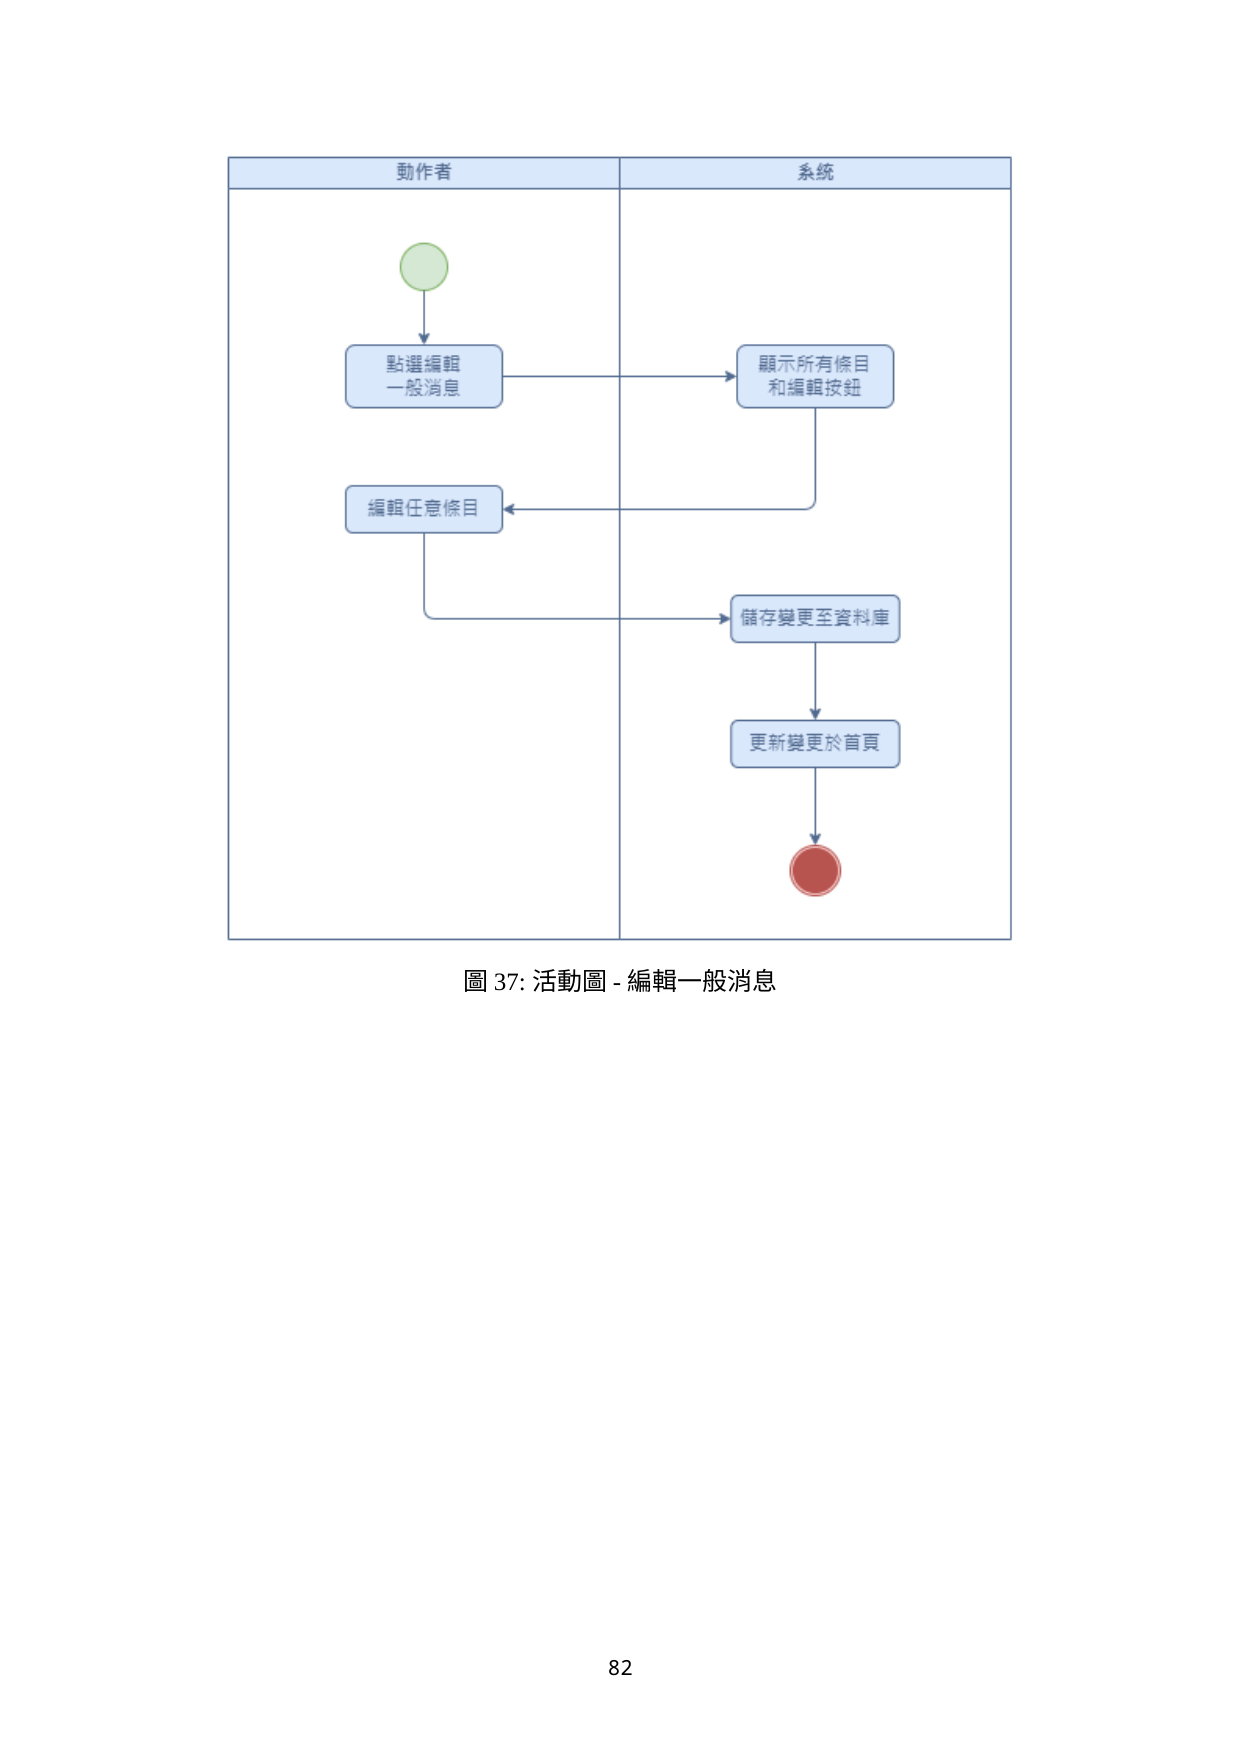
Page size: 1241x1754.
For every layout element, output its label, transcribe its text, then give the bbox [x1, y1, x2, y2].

picture [217, 146, 1023, 953]
text 圖 37: 活動圖 - 編輯一般消息 [218, 953, 1022, 997]
